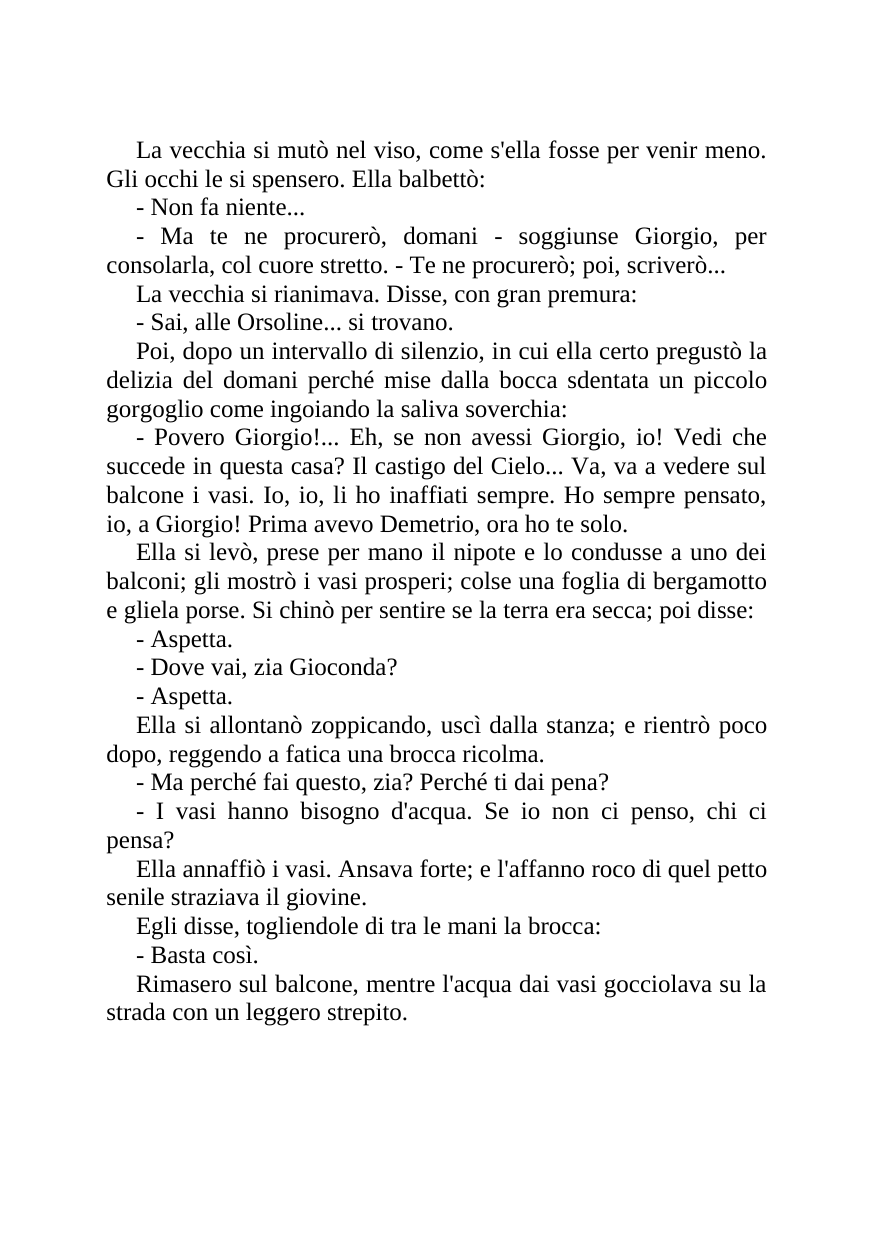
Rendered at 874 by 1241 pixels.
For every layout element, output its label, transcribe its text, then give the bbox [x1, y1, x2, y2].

text - Dove vai, zia Gioconda? [106, 652, 768, 681]
text Poi, dopo un intervallo di silenzio, in cui ella certo pregustò la delizia del domani perché mise dalla bocca sdentata un piccolo gorgoglio come ingoiando la saliva soverchia: [106, 336, 768, 422]
text - Non fa niente... [106, 192, 768, 221]
text - Aspetta. [106, 681, 768, 710]
text Ella si allontanò zoppicando, uscì dalla stanza; e rientrò poco dopo, reggendo a fatica una brocca ricolma. [106, 710, 768, 767]
text - Aspetta. [106, 624, 768, 652]
text Ella annaffiò i vasi. Ansava forte; e l'affanno roco di quel petto senile straziava il giovine. [106, 854, 768, 911]
text Rimasero sul balcone, mentre l'acqua dai vasi gocciolava su la strada con un leggero strepito. [106, 969, 768, 1026]
text La vecchia si mutò nel viso, come s'ella fosse per venir meno. Gli occhi le si spensero. Ella balbettò: [106, 135, 768, 192]
text - I vasi hanno bisogno d'acqua. Se io non ci penso, chi ci pensa? [106, 796, 768, 854]
text - Basta così. [106, 940, 768, 969]
text - Sai, alle Orsoline... si trovano. [106, 307, 768, 336]
text Egli disse, togliendole di tra le mani la brocca: [106, 911, 768, 940]
text La vecchia si rianimava. Disse, con gran premura: [106, 279, 768, 307]
text - Povero Giorgio!... Eh, se non avessi Giorgio, io! Vedi che succede in questa casa? Il castigo del Cielo... Va, va a vedere sul balcone i vasi. Io, io, li ho inaffiati sempre. Ho sempre pensato, io, a Giorgio! Prima avevo Demetrio, ora ho te solo. [106, 422, 768, 537]
text Ella si levò, prese per mano il nipote e lo condusse a uno dei balconi; gli mostrò i vasi prosperi; colse una foglia di bergamotto e gliela porse. Si chinò per sentire se la terra era secca; poi disse: [106, 537, 768, 624]
text - Ma perché fai questo, zia? Perché ti dai pena? [106, 767, 768, 796]
text - Ma te ne procurerò, domani - soggiunse Giorgio, per consolarla, col cuore stretto. - Te ne procurerò; poi, scriverò... [106, 221, 768, 279]
